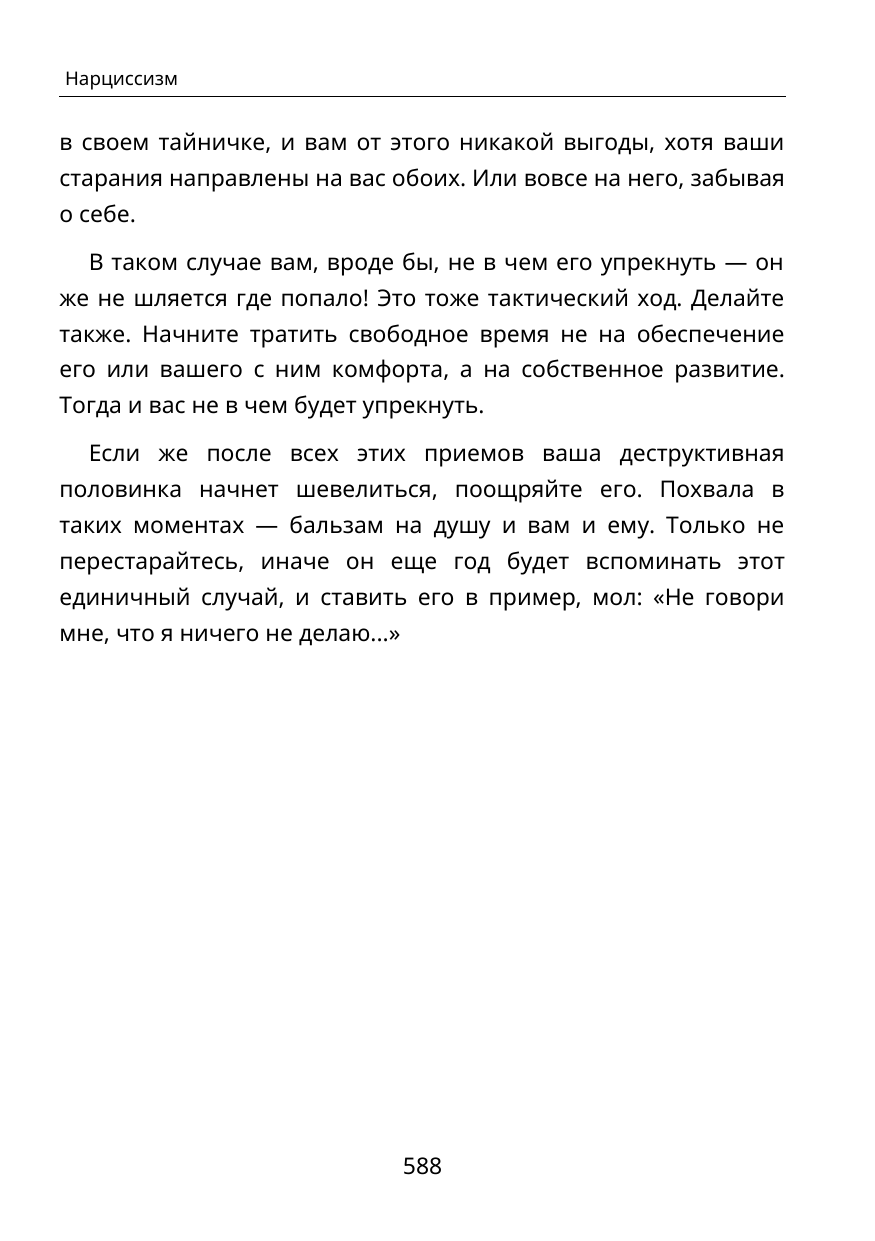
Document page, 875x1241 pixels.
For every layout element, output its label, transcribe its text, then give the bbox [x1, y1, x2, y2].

text Если же после всех этих приемов ваша деструктивная половинка начнет шевелиться, поощряйте его. Похвала в таких моментах — бальзам на душу и вам и ему. Только не перестарайтесь, иначе он еще год будет вспоминать этот единичный случай, и ставить его в пример, мол: «Не говори мне, что я ничего не делаю...» [59, 437, 786, 648]
text В таком случае вам, вроде бы, не в чем его упрекнуть — он же не шляется где попало! Это тоже тактический ход. Делайте также. Начните тратить свободное время не на обеспечение его или вашего с ним комфорта, а на собственное развитие. Тогда и вас не в чем будет упрекнуть. [59, 246, 786, 421]
text в своем тайничке, и вам от этого никакой выгоды, хотя ваши старания направлены на вас обоих. Или вовсе на него, забывая о себе. [59, 126, 786, 229]
